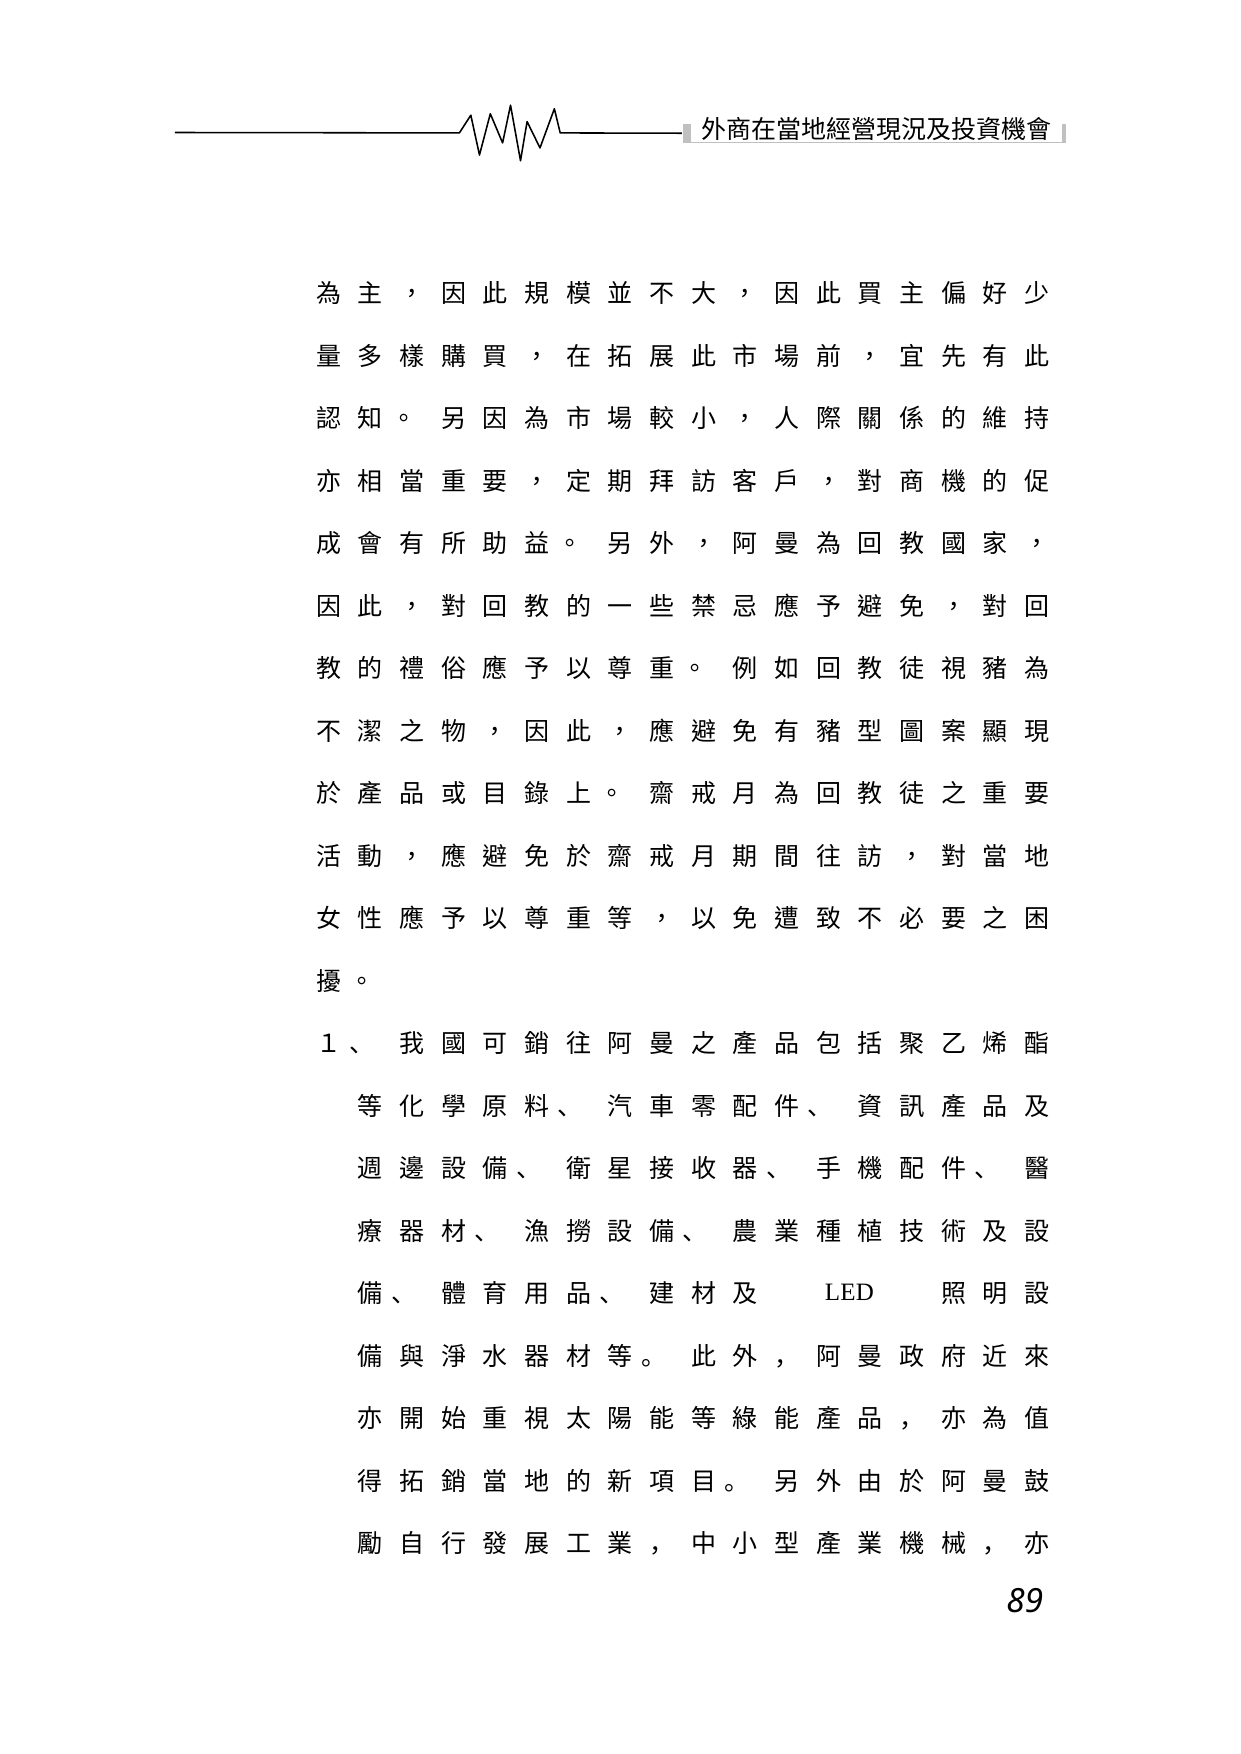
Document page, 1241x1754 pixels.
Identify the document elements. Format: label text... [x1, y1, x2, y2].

text 為主，因此規模並不大，因此買主偏好少量多樣購買，在拓展此市場前，宜先有此認知。另因為市場較小，人際關係的維持亦相當重要，定期拜訪客戶，對商機的促成會有所助益。另外，阿曼為回教國家，因此，對回教的一些禁忌應予避免，對回教的禮俗應予以尊重。例如回教徒視豬為不潔之物，因此，應避免有豬型圖案顯現於產品或目錄上。齋戒月為回教徒之重要活動，應避免於齋戒月期間往訪，對當地女性應予以尊重等，以免遭致不必要之困擾。 [281, 250, 1058, 1000]
text １、我國可銷往阿曼之產品包括聚乙烯酯等化學原料、汽車零配件、資訊產品及週邊設備、衛星接收器、手機配件、醫療器材、漁撈設備、農業種植技術及設備、體育用品、建材及LED照明設備與淨水器材等。此外，阿曼政府近來亦開始重視太陽能等綠能產品，亦為值得拓銷當地的新項目。另外由於阿曼鼓勵自行發展工業，中小型產業機械，亦 [281, 1000, 1058, 1563]
